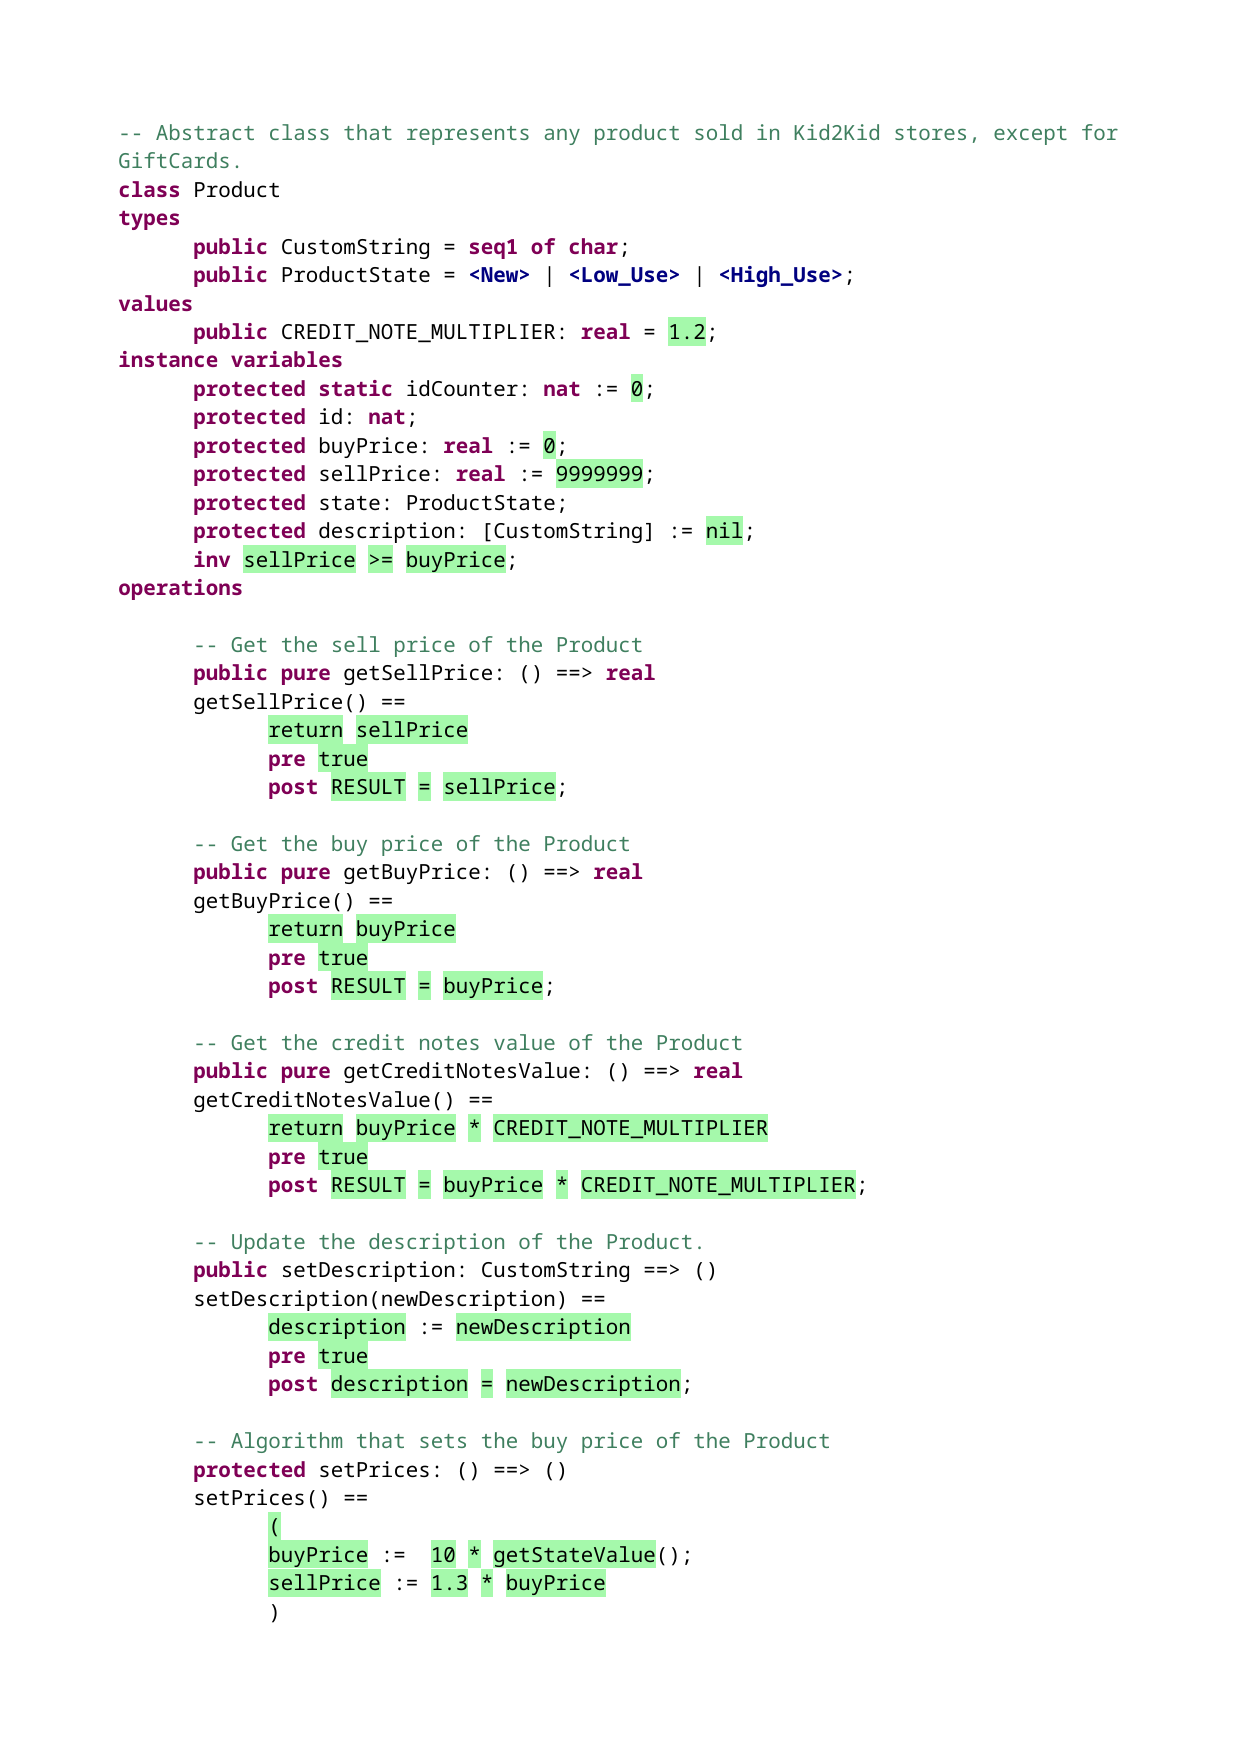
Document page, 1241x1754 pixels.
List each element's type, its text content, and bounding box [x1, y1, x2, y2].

text protected setPrices: () ==> () [118, 1455, 1122, 1483]
text operations [118, 573, 1122, 602]
text instance variables [118, 346, 1122, 374]
text pre true [118, 1142, 1122, 1170]
text pre true [118, 943, 1122, 971]
text -- Algorithm that sets the buy price of the Product [118, 1426, 1122, 1455]
text protected sellPrice: real := 9999999; [118, 459, 1122, 488]
text return buyPrice [118, 914, 1122, 943]
text inv sellPrice >= buyPrice; [118, 545, 1122, 573]
text public pure getCreditNotesValue: () ==> real [118, 1057, 1122, 1085]
text protected id: nat; [118, 402, 1122, 431]
text public ProductState = <New> | <Low_Use> | <High_Use>; [118, 260, 1122, 289]
text pre true [118, 1341, 1122, 1369]
text public pure getSellPrice: () ==> real [118, 658, 1122, 687]
text ( [118, 1512, 1122, 1540]
text post RESULT = buyPrice; [118, 971, 1122, 1000]
text sellPrice := 1.3 * buyPrice [118, 1568, 1122, 1597]
text protected buyPrice: real := 0; [118, 431, 1122, 459]
text return sellPrice [118, 715, 1122, 744]
text ) [118, 1597, 1122, 1625]
text post description = newDescription; [118, 1369, 1122, 1398]
text -- Abstract class that represents any product sold in Kid2Kid stores, except for GiftCards. [118, 118, 1122, 175]
text protected description: [CustomString] := nil; [118, 516, 1122, 545]
text class Product [118, 175, 1122, 203]
text getSellPrice() == [118, 687, 1122, 715]
text return buyPrice * CREDIT_NOTE_MULTIPLIER [118, 1113, 1122, 1142]
text protected state: ProductState; [118, 488, 1122, 516]
text description := newDescription [118, 1312, 1122, 1341]
text setPrices() == [118, 1483, 1122, 1512]
text setDescription(newDescription) == [118, 1284, 1122, 1312]
text getCreditNotesValue() == [118, 1085, 1122, 1113]
text public pure getBuyPrice: () ==> real [118, 857, 1122, 886]
text public setDescription: CustomString ==> () [118, 1256, 1122, 1284]
text post RESULT = sellPrice; [118, 772, 1122, 801]
text buyPrice := 10 * getStateValue(); [118, 1540, 1122, 1568]
text -- Update the description of the Product. [118, 1227, 1122, 1256]
text post RESULT = buyPrice * CREDIT_NOTE_MULTIPLIER; [118, 1170, 1122, 1199]
text -- Get the buy price of the Product [118, 829, 1122, 857]
text public CustomString = seq1 of char; [118, 232, 1122, 260]
text protected static idCounter: nat := 0; [118, 374, 1122, 402]
text public CREDIT_NOTE_MULTIPLIER: real = 1.2; [118, 317, 1122, 346]
text pre true [118, 744, 1122, 772]
text getBuyPrice() == [118, 886, 1122, 914]
text values [118, 289, 1122, 317]
text types [118, 203, 1122, 232]
text -- Get the credit notes value of the Product [118, 1028, 1122, 1057]
text -- Get the sell price of the Product [118, 630, 1122, 658]
